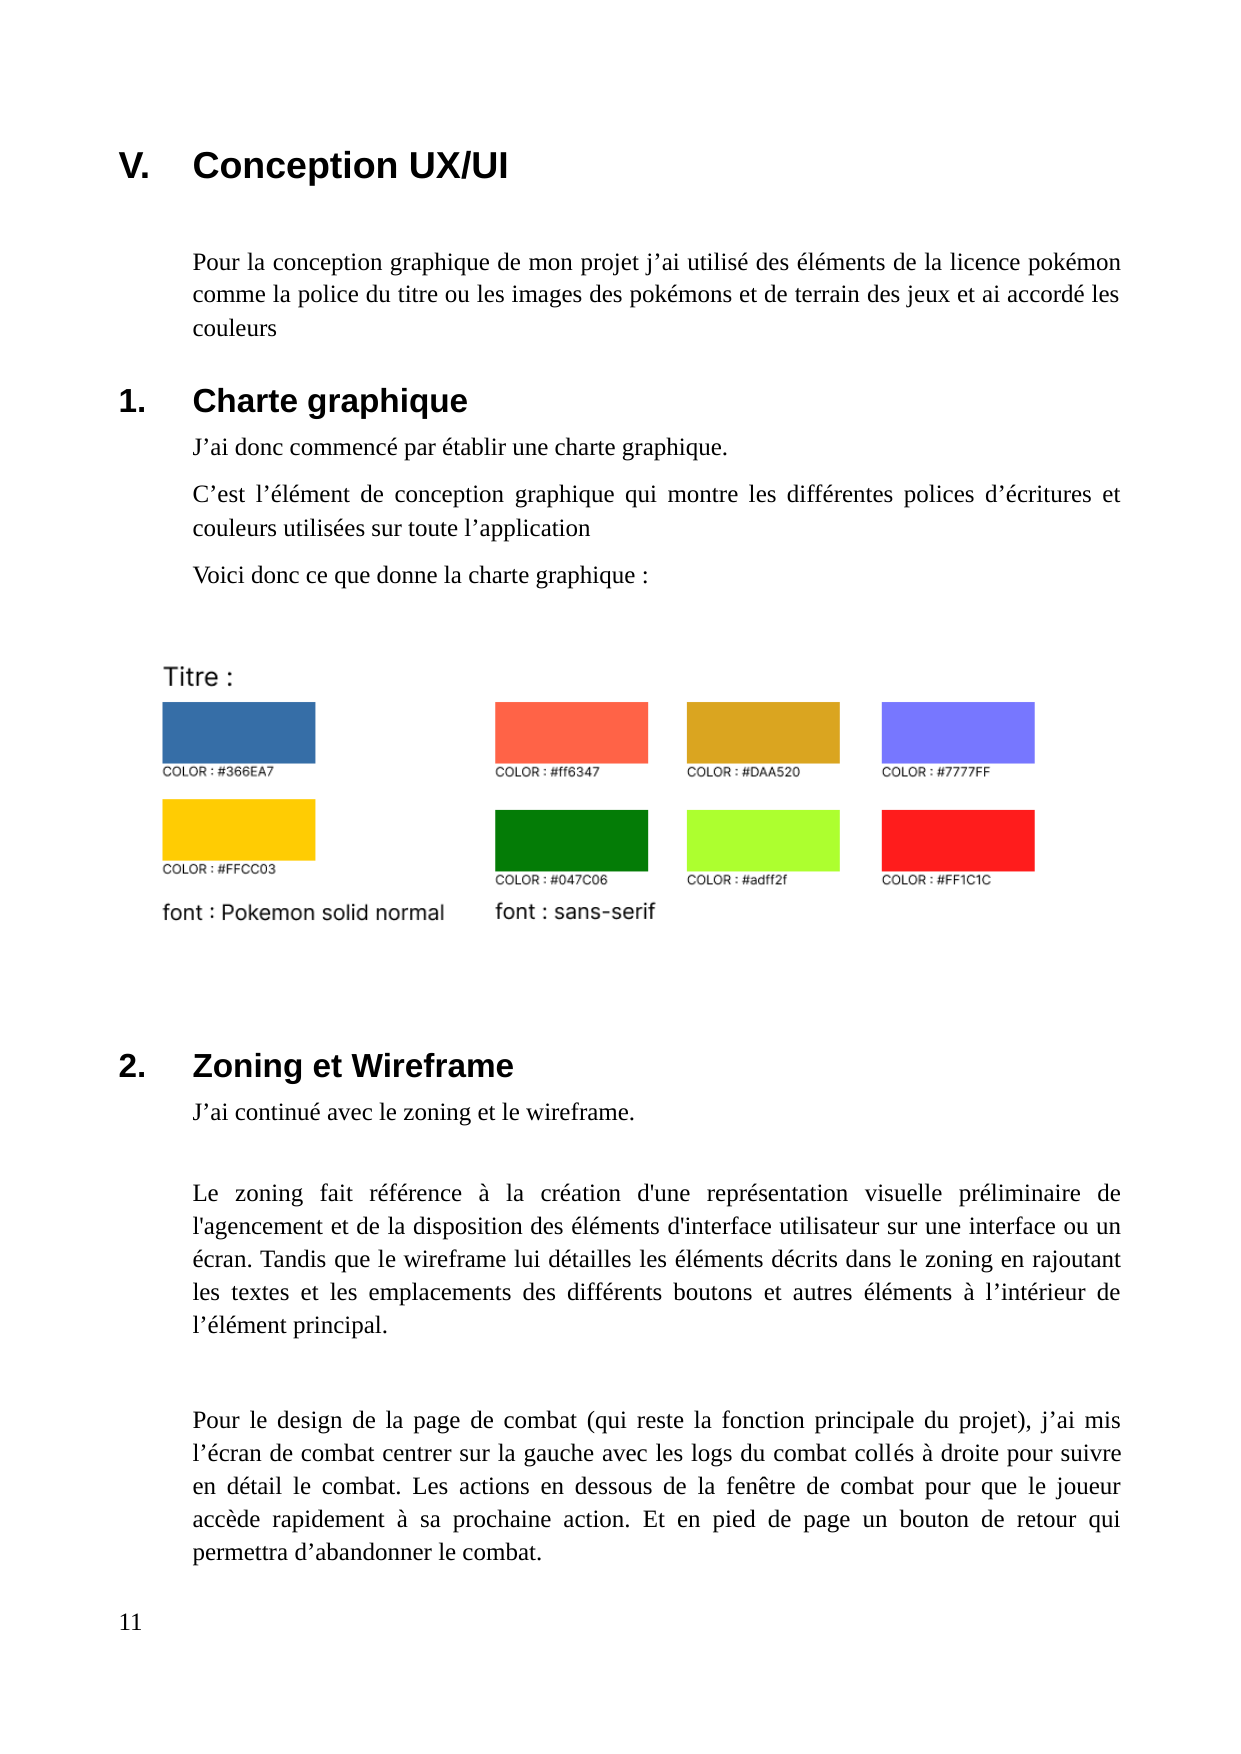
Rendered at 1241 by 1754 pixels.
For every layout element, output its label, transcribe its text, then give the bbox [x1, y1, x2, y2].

text Le zoning fait référence à la création d'une représentation visuelle préliminaire de l'agencement et de la disposition des éléments d'interface utilisateur sur une interface ou un écran. Tandis que le wireframe lui détailles les éléments décrits dans le zoning en rajoutant les textes et les emplacements des différents boutons et autres éléments à l’intérieur de l’élément principal. [192, 1145, 1122, 1339]
text J’ai continué avec le zoning et le wireframe. [192, 1097, 1122, 1126]
text Voici donc ce que donne la charte graphique : [192, 560, 1122, 589]
text J’ai donc commencé par établir une charte graphique. [192, 432, 1122, 461]
text Pour le design de la page de combat (qui reste la fonction principale du projet), j’ai mis l’écran de combat centrer sur la gauche avec les logs du combat collés à droite pour suivre en détail le combat. Les actions en dessous de la fenêtre de combat pour que le joueur accède rapidement à sa prochaine action. Et en pied de page un bouton de retour qui permettra d’abandonner le combat. [192, 1405, 1122, 1566]
subtitle Zoning et Wireframe [118, 1046, 1122, 1085]
subtitle Charte graphique [118, 381, 1122, 419]
text C’est l’élément de conception graphique qui montre les différentes polices d’écritures et couleurs utilisées sur toute l’application [192, 479, 1122, 541]
picture [141, 633, 1108, 974]
subtitle Conception UX/UI [118, 143, 1122, 186]
text Pour la conception graphique de mon projet j’ai utilisé des éléments de la licence pokémon comme la police du titre ou les images des pokémons et de terrain des jeux et ai accordé les couleurs [192, 247, 1122, 341]
